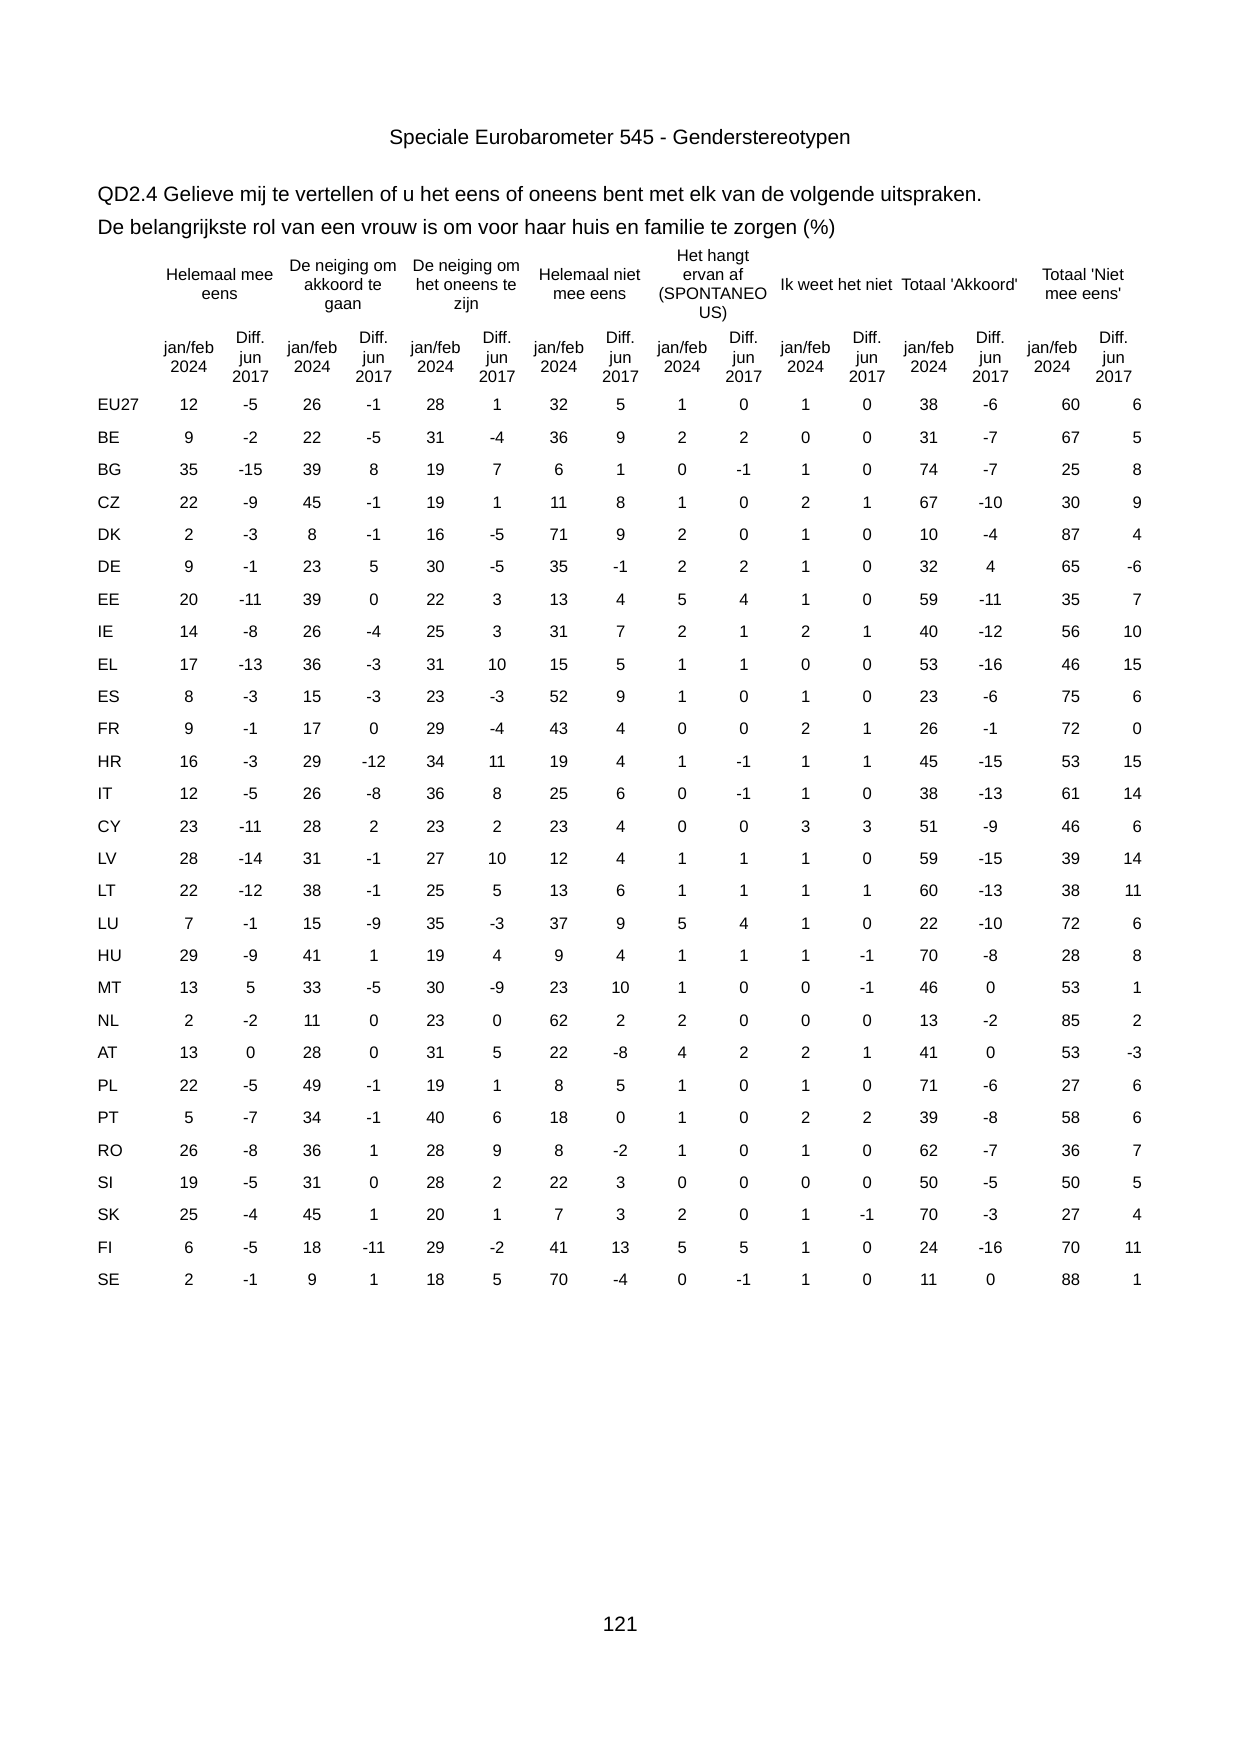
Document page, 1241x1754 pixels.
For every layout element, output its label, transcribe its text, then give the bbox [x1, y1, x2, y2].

table_cell 0 [713, 1101, 774, 1134]
table_cell 0 [713, 389, 774, 421]
table_cell -9 [466, 972, 528, 1004]
table_cell 39 [281, 454, 343, 486]
table_cell 9 [590, 518, 651, 551]
table_cell IT [95, 778, 158, 810]
table_cell 1 [775, 939, 836, 972]
table_cell jan/feb 2024 [898, 325, 959, 389]
table_cell 11 [898, 1263, 959, 1296]
table_cell 1 [651, 1101, 713, 1134]
table_cell -1 [343, 518, 404, 551]
table_cell 7 [1083, 583, 1144, 615]
table_cell 4 [590, 939, 651, 972]
table_cell -5 [466, 551, 528, 583]
table_cell 23 [281, 551, 343, 583]
table_cell 32 [528, 389, 589, 421]
table_cell 72 [1021, 713, 1083, 745]
table_cell 13 [898, 1004, 959, 1037]
table_cell EE [95, 583, 158, 615]
table_cell 2 [590, 1004, 651, 1037]
table_cell -9 [960, 810, 1021, 842]
table_cell 15 [281, 907, 343, 939]
table_cell 0 [960, 1263, 1021, 1296]
table_cell 1 [713, 842, 774, 874]
table_cell 36 [528, 421, 589, 453]
table_cell 4 [590, 810, 651, 842]
table_cell PT [95, 1101, 158, 1134]
table_cell -6 [960, 680, 1021, 713]
table_cell PL [95, 1069, 158, 1101]
table_cell 50 [1021, 1166, 1083, 1198]
table_cell 5 [713, 1231, 774, 1263]
table_cell IE [95, 615, 158, 648]
table_cell jan/feb 2024 [158, 325, 219, 389]
table_cell 0 [775, 648, 836, 680]
table_cell 11 [1083, 875, 1144, 907]
table_cell -1 [713, 745, 774, 777]
table_cell 0 [713, 680, 774, 713]
table_cell jan/feb 2024 [775, 325, 836, 389]
table_cell -13 [960, 875, 1021, 907]
table_cell Diff. jun 2017 [836, 325, 898, 389]
table_cell -6 [960, 389, 1021, 421]
table_cell 0 [836, 421, 898, 453]
table_cell 20 [158, 583, 219, 615]
table_cell -1 [960, 713, 1021, 745]
table_cell 38 [1021, 875, 1083, 907]
table_cell -1 [220, 907, 281, 939]
table_cell 1 [651, 972, 713, 1004]
table_cell 38 [898, 778, 959, 810]
table_cell -1 [713, 1263, 774, 1296]
table_cell De neiging om het oneens te zijn [405, 243, 528, 325]
table_cell Diff. jun 2017 [713, 325, 774, 389]
table_cell 6 [158, 1231, 219, 1263]
table_cell 41 [898, 1037, 959, 1069]
table_cell 1 [651, 648, 713, 680]
table_cell 10 [466, 648, 528, 680]
table_cell 28 [158, 842, 219, 874]
table_cell 1 [651, 1069, 713, 1101]
table_cell 29 [405, 1231, 466, 1263]
table_cell 9 [590, 680, 651, 713]
table_cell 2 [158, 518, 219, 551]
table_cell 88 [1021, 1263, 1083, 1296]
table_cell 9 [590, 421, 651, 453]
table_cell DK [95, 518, 158, 551]
table_cell 1 [343, 939, 404, 972]
table_cell -5 [466, 518, 528, 551]
table_cell 23 [528, 810, 589, 842]
table_cell 1 [651, 939, 713, 972]
table_cell 10 [590, 972, 651, 1004]
table_cell 25 [528, 778, 589, 810]
table_cell 2 [651, 1199, 713, 1231]
table_cell SK [95, 1199, 158, 1231]
table_cell 6 [590, 778, 651, 810]
table_cell 4 [713, 907, 774, 939]
table_cell 39 [1021, 842, 1083, 874]
table_cell 1 [775, 680, 836, 713]
table_cell -4 [220, 1199, 281, 1231]
table_cell 45 [281, 1199, 343, 1231]
table_cell 71 [528, 518, 589, 551]
table_cell 5 [466, 1037, 528, 1069]
table_cell 27 [405, 842, 466, 874]
table_cell -12 [343, 745, 404, 777]
table_cell 2 [836, 1101, 898, 1134]
table_cell 0 [651, 454, 713, 486]
table_cell -7 [220, 1101, 281, 1134]
table_cell 22 [158, 875, 219, 907]
table_cell 2 [713, 551, 774, 583]
table_cell 0 [836, 680, 898, 713]
table_cell 67 [1021, 421, 1083, 453]
table_cell 58 [1021, 1101, 1083, 1134]
table_cell 4 [466, 939, 528, 972]
table_cell 0 [713, 1004, 774, 1037]
table_cell 19 [405, 486, 466, 518]
table_cell 22 [281, 421, 343, 453]
table_cell 30 [1021, 486, 1083, 518]
table_header QD2.4 Gelieve mij te vertellen of u het eens of oneens bent met elk van de volgende uitspraken. [95, 178, 1144, 210]
table_cell 2 [343, 810, 404, 842]
table_cell 43 [528, 713, 589, 745]
table_cell 22 [158, 486, 219, 518]
table_cell 0 [836, 1134, 898, 1166]
table_cell -15 [960, 745, 1021, 777]
table_cell 5 [651, 583, 713, 615]
table_cell -1 [220, 1263, 281, 1296]
table_cell 26 [898, 713, 959, 745]
table_cell 5 [1083, 1166, 1144, 1198]
table_cell 35 [1021, 583, 1083, 615]
table_cell 0 [713, 972, 774, 1004]
table_cell 2 [651, 1004, 713, 1037]
table_cell 8 [158, 680, 219, 713]
table_cell -3 [466, 680, 528, 713]
table_cell -11 [220, 583, 281, 615]
table_cell 12 [158, 778, 219, 810]
table_cell 61 [1021, 778, 1083, 810]
table_cell 5 [343, 551, 404, 583]
table_cell -15 [220, 454, 281, 486]
table_cell 8 [1083, 454, 1144, 486]
table_cell 26 [281, 615, 343, 648]
table_cell -4 [960, 518, 1021, 551]
table_cell -1 [220, 713, 281, 745]
table_cell 2 [775, 1037, 836, 1069]
table_cell 3 [466, 583, 528, 615]
table_cell 5 [1083, 421, 1144, 453]
table_cell 1 [775, 389, 836, 421]
table_cell De belangrijkste rol van een vrouw is om voor haar huis en familie te zorgen (%) [95, 210, 1144, 243]
table_cell 23 [405, 810, 466, 842]
table_cell 0 [343, 713, 404, 745]
table_cell 4 [590, 583, 651, 615]
table_cell 5 [466, 875, 528, 907]
table_cell 46 [1021, 810, 1083, 842]
table_cell 1 [775, 1263, 836, 1296]
table_cell -3 [960, 1199, 1021, 1231]
table_cell 0 [713, 1166, 774, 1198]
table_cell 0 [775, 972, 836, 1004]
table_cell Diff. jun 2017 [1083, 325, 1144, 389]
table_cell 0 [220, 1037, 281, 1069]
table_cell 0 [343, 1166, 404, 1198]
table_cell 1 [775, 1199, 836, 1231]
table_cell 27 [1021, 1199, 1083, 1231]
table_cell 0 [836, 1263, 898, 1296]
table_cell 5 [466, 1263, 528, 1296]
table_cell 0 [343, 1004, 404, 1037]
table_cell Totaal 'Akkoord' [898, 243, 1021, 325]
table_cell 0 [836, 583, 898, 615]
table_cell AT [95, 1037, 158, 1069]
table_cell 35 [528, 551, 589, 583]
table_cell 6 [466, 1101, 528, 1134]
table_cell 26 [281, 389, 343, 421]
table_cell 0 [836, 551, 898, 583]
table_cell 0 [960, 1037, 1021, 1069]
table_cell -13 [220, 648, 281, 680]
table_cell SE [95, 1263, 158, 1296]
table_cell 53 [1021, 972, 1083, 1004]
table_cell 25 [158, 1199, 219, 1231]
table_cell -10 [960, 486, 1021, 518]
table_cell 13 [528, 875, 589, 907]
table_cell 28 [405, 1134, 466, 1166]
table_cell 1 [651, 745, 713, 777]
table_cell 8 [528, 1134, 589, 1166]
table_cell 5 [220, 972, 281, 1004]
table_cell 10 [1083, 615, 1144, 648]
table_cell 1 [590, 454, 651, 486]
table_cell 8 [590, 486, 651, 518]
table_cell -5 [343, 972, 404, 1004]
table_cell 34 [281, 1101, 343, 1134]
table_cell 28 [281, 1037, 343, 1069]
table_cell 2 [775, 486, 836, 518]
table_cell SI [95, 1166, 158, 1198]
table_cell -3 [466, 907, 528, 939]
table_cell -1 [836, 939, 898, 972]
table_cell 40 [405, 1101, 466, 1134]
table_cell -7 [960, 454, 1021, 486]
table_cell -6 [960, 1069, 1021, 1101]
table_cell 22 [158, 1069, 219, 1101]
table_cell -2 [590, 1134, 651, 1166]
table_cell 12 [528, 842, 589, 874]
table_cell 0 [836, 1231, 898, 1263]
table_cell 28 [405, 1166, 466, 1198]
table_cell 5 [651, 1231, 713, 1263]
table_cell jan/feb 2024 [651, 325, 713, 389]
table_cell 36 [281, 1134, 343, 1166]
table_cell 2 [775, 1101, 836, 1134]
table_cell -3 [343, 648, 404, 680]
table_cell 15 [528, 648, 589, 680]
table_cell Ik weet het niet [775, 243, 898, 325]
table_cell 29 [405, 713, 466, 745]
table_cell 2 [466, 810, 528, 842]
table_cell 15 [1083, 745, 1144, 777]
table_cell 41 [281, 939, 343, 972]
table_cell 8 [1083, 939, 1144, 972]
table_cell 87 [1021, 518, 1083, 551]
table_cell 67 [898, 486, 959, 518]
table_cell 1 [651, 486, 713, 518]
table_cell -4 [590, 1263, 651, 1296]
table_cell 13 [158, 1037, 219, 1069]
table_cell 60 [1021, 389, 1083, 421]
table_cell 23 [405, 1004, 466, 1037]
table_cell -12 [960, 615, 1021, 648]
table_cell jan/feb 2024 [281, 325, 343, 389]
table_cell LU [95, 907, 158, 939]
table_cell -1 [713, 454, 774, 486]
table_cell 36 [1021, 1134, 1083, 1166]
table_cell 13 [590, 1231, 651, 1263]
table_cell 0 [836, 1166, 898, 1198]
table_cell 62 [898, 1134, 959, 1166]
table_cell 3 [590, 1199, 651, 1231]
table_cell 14 [158, 615, 219, 648]
table_cell -5 [343, 421, 404, 453]
table_cell 1 [713, 615, 774, 648]
table_cell 1 [651, 842, 713, 874]
table_cell 85 [1021, 1004, 1083, 1037]
table_cell 30 [405, 551, 466, 583]
table_cell 14 [1083, 842, 1144, 874]
table_cell 0 [836, 842, 898, 874]
table_cell 37 [528, 907, 589, 939]
table_cell -1 [343, 486, 404, 518]
table_cell 49 [281, 1069, 343, 1101]
table_cell 19 [528, 745, 589, 777]
table_cell 40 [898, 615, 959, 648]
table_cell -2 [220, 421, 281, 453]
table_cell 4 [1083, 1199, 1144, 1231]
table_cell Diff. jun 2017 [960, 325, 1021, 389]
table_cell -11 [220, 810, 281, 842]
table_cell 1 [1083, 1263, 1144, 1296]
table_cell 5 [590, 389, 651, 421]
table_cell 0 [713, 1199, 774, 1231]
table_cell 60 [898, 875, 959, 907]
table_cell -4 [343, 615, 404, 648]
table_cell 1 [836, 713, 898, 745]
table_cell 65 [1021, 551, 1083, 583]
table_cell -3 [220, 518, 281, 551]
table_cell -1 [590, 551, 651, 583]
table_cell 35 [405, 907, 466, 939]
table_cell 8 [466, 778, 528, 810]
table_cell -12 [220, 875, 281, 907]
table_cell 3 [775, 810, 836, 842]
table_cell 4 [590, 745, 651, 777]
table_cell -4 [466, 421, 528, 453]
table_cell De neiging om akkoord te gaan [281, 243, 404, 325]
table_cell 0 [651, 810, 713, 842]
table_cell 4 [590, 713, 651, 745]
table_cell 70 [898, 939, 959, 972]
table_cell 0 [836, 1069, 898, 1101]
table_cell 1 [466, 1199, 528, 1231]
table_cell -8 [590, 1037, 651, 1069]
table_cell 11 [1083, 1231, 1144, 1263]
table_cell -5 [220, 1069, 281, 1101]
table_cell -2 [960, 1004, 1021, 1037]
table_cell -5 [220, 1166, 281, 1198]
table_cell -13 [960, 778, 1021, 810]
table_cell -1 [343, 1101, 404, 1134]
table_cell 13 [158, 972, 219, 1004]
table_cell 2 [651, 518, 713, 551]
table_cell 33 [281, 972, 343, 1004]
table_cell 0 [775, 1004, 836, 1037]
table_cell -9 [343, 907, 404, 939]
table_cell Diff. jun 2017 [343, 325, 404, 389]
table_cell 62 [528, 1004, 589, 1037]
table_cell 9 [1083, 486, 1144, 518]
table_cell 4 [960, 551, 1021, 583]
table_cell 56 [1021, 615, 1083, 648]
table_cell 18 [528, 1101, 589, 1134]
table_cell 4 [590, 842, 651, 874]
table_cell 6 [1083, 1069, 1144, 1101]
table_cell 2 [713, 421, 774, 453]
table_cell 1 [775, 454, 836, 486]
table_cell -3 [220, 680, 281, 713]
table_cell 0 [836, 1004, 898, 1037]
table_cell 2 [775, 615, 836, 648]
table_cell 7 [158, 907, 219, 939]
table_cell 0 [836, 907, 898, 939]
table_cell 1 [1083, 972, 1144, 1004]
table_cell Diff. jun 2017 [466, 325, 528, 389]
table_cell 12 [158, 389, 219, 421]
table_cell 2 [651, 615, 713, 648]
table_cell 9 [528, 939, 589, 972]
table_cell -4 [466, 713, 528, 745]
table_cell 0 [343, 583, 404, 615]
table_cell 0 [651, 1166, 713, 1198]
table_cell 59 [898, 583, 959, 615]
table_cell 26 [158, 1134, 219, 1166]
table_cell 53 [1021, 745, 1083, 777]
table_cell 25 [1021, 454, 1083, 486]
table_cell 24 [898, 1231, 959, 1263]
table_cell -3 [343, 680, 404, 713]
table_cell jan/feb 2024 [528, 325, 589, 389]
table_cell [95, 243, 158, 325]
table_cell 1 [775, 1134, 836, 1166]
table_cell 1 [343, 1263, 404, 1296]
table_cell 0 [651, 778, 713, 810]
table_cell 29 [158, 939, 219, 972]
table_cell 23 [898, 680, 959, 713]
table_cell 6 [1083, 389, 1144, 421]
table_cell 3 [836, 810, 898, 842]
table_cell -5 [960, 1166, 1021, 1198]
table_cell [95, 325, 158, 389]
table_cell 1 [775, 1069, 836, 1101]
table_cell Totaal 'Niet mee eens' [1021, 243, 1144, 325]
table_cell 30 [405, 972, 466, 1004]
table_cell 36 [281, 648, 343, 680]
table_cell -6 [1083, 551, 1144, 583]
table_cell 7 [590, 615, 651, 648]
table_cell 31 [405, 421, 466, 453]
table_cell -1 [836, 972, 898, 1004]
table_cell RO [95, 1134, 158, 1166]
table_cell 0 [713, 1134, 774, 1166]
table_cell 11 [466, 745, 528, 777]
table_cell -8 [220, 615, 281, 648]
table_cell 19 [405, 454, 466, 486]
table_cell 45 [898, 745, 959, 777]
table_cell 1 [713, 875, 774, 907]
table_cell 0 [343, 1037, 404, 1069]
table_cell -1 [713, 778, 774, 810]
table_cell CZ [95, 486, 158, 518]
table_cell 6 [1083, 907, 1144, 939]
table_cell HR [95, 745, 158, 777]
table_cell -1 [343, 875, 404, 907]
table_cell 8 [281, 518, 343, 551]
table_cell 31 [281, 1166, 343, 1198]
table_cell 1 [836, 745, 898, 777]
table_cell 1 [836, 1037, 898, 1069]
table_cell 2 [466, 1166, 528, 1198]
table_cell 1 [466, 1069, 528, 1101]
table_cell -1 [343, 842, 404, 874]
table_cell 7 [1083, 1134, 1144, 1166]
table_cell 46 [1021, 648, 1083, 680]
table_cell 5 [590, 648, 651, 680]
table_cell -8 [960, 939, 1021, 972]
table_cell 0 [836, 778, 898, 810]
table_cell Diff. jun 2017 [220, 325, 281, 389]
table_cell -8 [343, 778, 404, 810]
table_cell -9 [220, 486, 281, 518]
table_cell 0 [775, 421, 836, 453]
table_cell 50 [898, 1166, 959, 1198]
table_cell -16 [960, 1231, 1021, 1263]
table_cell 2 [651, 421, 713, 453]
table_cell 2 [158, 1263, 219, 1296]
table_cell 1 [775, 1231, 836, 1263]
table_cell 1 [775, 583, 836, 615]
table_cell 8 [528, 1069, 589, 1101]
table_cell 22 [528, 1037, 589, 1069]
table_cell -11 [343, 1231, 404, 1263]
table_cell LT [95, 875, 158, 907]
table_cell 25 [405, 875, 466, 907]
table_cell 0 [466, 1004, 528, 1037]
table_cell 74 [898, 454, 959, 486]
table_cell 23 [158, 810, 219, 842]
table_cell 6 [1083, 1101, 1144, 1134]
table_cell 0 [651, 713, 713, 745]
table_cell 27 [1021, 1069, 1083, 1101]
table_cell 1 [775, 551, 836, 583]
table_cell 1 [651, 1134, 713, 1166]
table_cell 2 [158, 1004, 219, 1037]
table_cell 70 [528, 1263, 589, 1296]
table_cell 70 [898, 1199, 959, 1231]
table_cell 25 [405, 615, 466, 648]
table_cell 6 [590, 875, 651, 907]
table_cell -8 [220, 1134, 281, 1166]
table_cell -2 [220, 1004, 281, 1037]
table_cell 52 [528, 680, 589, 713]
table_cell 0 [713, 713, 774, 745]
table_cell -11 [960, 583, 1021, 615]
table_cell 7 [528, 1199, 589, 1231]
table_cell -1 [343, 389, 404, 421]
table_cell MT [95, 972, 158, 1004]
table_cell 4 [651, 1037, 713, 1069]
table_cell 5 [590, 1069, 651, 1101]
table_cell 46 [898, 972, 959, 1004]
table_cell FI [95, 1231, 158, 1263]
table_cell 7 [466, 454, 528, 486]
table_cell 9 [158, 551, 219, 583]
table_cell 9 [590, 907, 651, 939]
table_cell 1 [775, 778, 836, 810]
table_cell 51 [898, 810, 959, 842]
table_cell 16 [158, 745, 219, 777]
table_cell 1 [343, 1134, 404, 1166]
table_cell 31 [405, 648, 466, 680]
table_cell 1 [836, 486, 898, 518]
table_cell 4 [1083, 518, 1144, 551]
table_cell 0 [1083, 713, 1144, 745]
table_cell 3 [466, 615, 528, 648]
table_cell 0 [836, 518, 898, 551]
table_cell -16 [960, 648, 1021, 680]
table_cell 1 [836, 615, 898, 648]
table_cell 16 [405, 518, 466, 551]
table_cell FR [95, 713, 158, 745]
table_cell 19 [405, 1069, 466, 1101]
table_cell 1 [775, 875, 836, 907]
table_cell 72 [1021, 907, 1083, 939]
table_cell 0 [836, 454, 898, 486]
table_cell -14 [220, 842, 281, 874]
table_cell 3 [590, 1166, 651, 1198]
table_cell 31 [405, 1037, 466, 1069]
table_cell 28 [281, 810, 343, 842]
table_cell 17 [281, 713, 343, 745]
table_cell 19 [405, 939, 466, 972]
table_cell 6 [1083, 810, 1144, 842]
table_cell 13 [528, 583, 589, 615]
table_cell 0 [960, 972, 1021, 1004]
table_cell 41 [528, 1231, 589, 1263]
table_cell 0 [713, 486, 774, 518]
table_cell 70 [1021, 1231, 1083, 1263]
table_cell 39 [898, 1101, 959, 1134]
table_cell 1 [775, 745, 836, 777]
table_cell 9 [158, 421, 219, 453]
table_cell Het hangt ervan af (SPONTANEOUS) [651, 243, 774, 325]
table_cell 2 [775, 713, 836, 745]
table_cell jan/feb 2024 [405, 325, 466, 389]
table_cell 6 [1083, 680, 1144, 713]
table_cell 22 [405, 583, 466, 615]
table_cell 36 [405, 778, 466, 810]
table_cell 20 [405, 1199, 466, 1231]
table_cell 38 [898, 389, 959, 421]
table_cell -5 [220, 389, 281, 421]
table_cell 8 [343, 454, 404, 486]
table_cell 1 [775, 842, 836, 874]
table_cell 71 [898, 1069, 959, 1101]
table_cell 31 [528, 615, 589, 648]
table_cell 38 [281, 875, 343, 907]
table_cell 0 [775, 1166, 836, 1198]
table_cell 23 [405, 680, 466, 713]
table_cell Diff. jun 2017 [590, 325, 651, 389]
table_cell -10 [960, 907, 1021, 939]
table_cell 0 [713, 810, 774, 842]
table_cell 0 [836, 389, 898, 421]
table_cell 1 [651, 875, 713, 907]
table_cell 29 [281, 745, 343, 777]
table_cell 10 [466, 842, 528, 874]
table_cell 22 [528, 1166, 589, 1198]
table_cell -8 [960, 1101, 1021, 1134]
table_cell 18 [405, 1263, 466, 1296]
table_cell -1 [836, 1199, 898, 1231]
table_cell 1 [713, 939, 774, 972]
table_cell -1 [343, 1069, 404, 1101]
table_cell 18 [281, 1231, 343, 1263]
table_cell -7 [960, 1134, 1021, 1166]
table_cell HU [95, 939, 158, 972]
table_cell 1 [775, 907, 836, 939]
table_cell 2 [1083, 1004, 1144, 1037]
table_cell 5 [158, 1101, 219, 1134]
table_cell 0 [836, 648, 898, 680]
table_cell 11 [528, 486, 589, 518]
table_cell 15 [1083, 648, 1144, 680]
table_cell -5 [220, 1231, 281, 1263]
table_cell 75 [1021, 680, 1083, 713]
table_cell 14 [1083, 778, 1144, 810]
table_cell 6 [528, 454, 589, 486]
table_cell Helemaal niet mee eens [528, 243, 651, 325]
table_cell -2 [466, 1231, 528, 1263]
table_cell 1 [651, 680, 713, 713]
table_cell 31 [898, 421, 959, 453]
table_cell 1 [713, 648, 774, 680]
table_cell 9 [281, 1263, 343, 1296]
table_cell 22 [898, 907, 959, 939]
table_cell 31 [281, 842, 343, 874]
table_cell BE [95, 421, 158, 453]
table_cell 5 [651, 907, 713, 939]
table_cell 45 [281, 486, 343, 518]
table_cell 9 [158, 713, 219, 745]
table_cell 1 [836, 875, 898, 907]
table_cell 11 [281, 1004, 343, 1037]
table_cell 17 [158, 648, 219, 680]
table_cell 35 [158, 454, 219, 486]
table_cell 1 [651, 389, 713, 421]
table_cell 0 [590, 1101, 651, 1134]
table_cell 28 [1021, 939, 1083, 972]
table_cell jan/feb 2024 [1021, 325, 1083, 389]
table_cell LV [95, 842, 158, 874]
table_cell 4 [713, 583, 774, 615]
table_cell Helemaal mee eens [158, 243, 281, 325]
table_cell 15 [281, 680, 343, 713]
table_cell 1 [775, 518, 836, 551]
table_cell 26 [281, 778, 343, 810]
table_cell 1 [466, 486, 528, 518]
table_cell 10 [898, 518, 959, 551]
table_cell 0 [651, 1263, 713, 1296]
table_cell EL [95, 648, 158, 680]
table_cell 1 [466, 389, 528, 421]
table_cell -3 [220, 745, 281, 777]
table_cell 28 [405, 389, 466, 421]
table_cell 32 [898, 551, 959, 583]
table_cell NL [95, 1004, 158, 1037]
table_cell CY [95, 810, 158, 842]
table_cell -15 [960, 842, 1021, 874]
table_cell 53 [898, 648, 959, 680]
table_cell -9 [220, 939, 281, 972]
table_cell ES [95, 680, 158, 713]
table_cell -5 [220, 778, 281, 810]
table_cell -1 [220, 551, 281, 583]
table_cell -3 [1083, 1037, 1144, 1069]
table_cell 59 [898, 842, 959, 874]
table_cell 53 [1021, 1037, 1083, 1069]
table_cell 9 [466, 1134, 528, 1166]
table_cell BG [95, 454, 158, 486]
table_cell DE [95, 551, 158, 583]
table_cell 0 [713, 1069, 774, 1101]
table_cell 19 [158, 1166, 219, 1198]
table_cell 1 [343, 1199, 404, 1231]
table_cell 34 [405, 745, 466, 777]
table_cell 39 [281, 583, 343, 615]
table_cell 2 [651, 551, 713, 583]
table_cell 23 [528, 972, 589, 1004]
table_cell -7 [960, 421, 1021, 453]
table_cell EU27 [95, 389, 158, 421]
table_cell 2 [713, 1037, 774, 1069]
table_cell 0 [713, 518, 774, 551]
